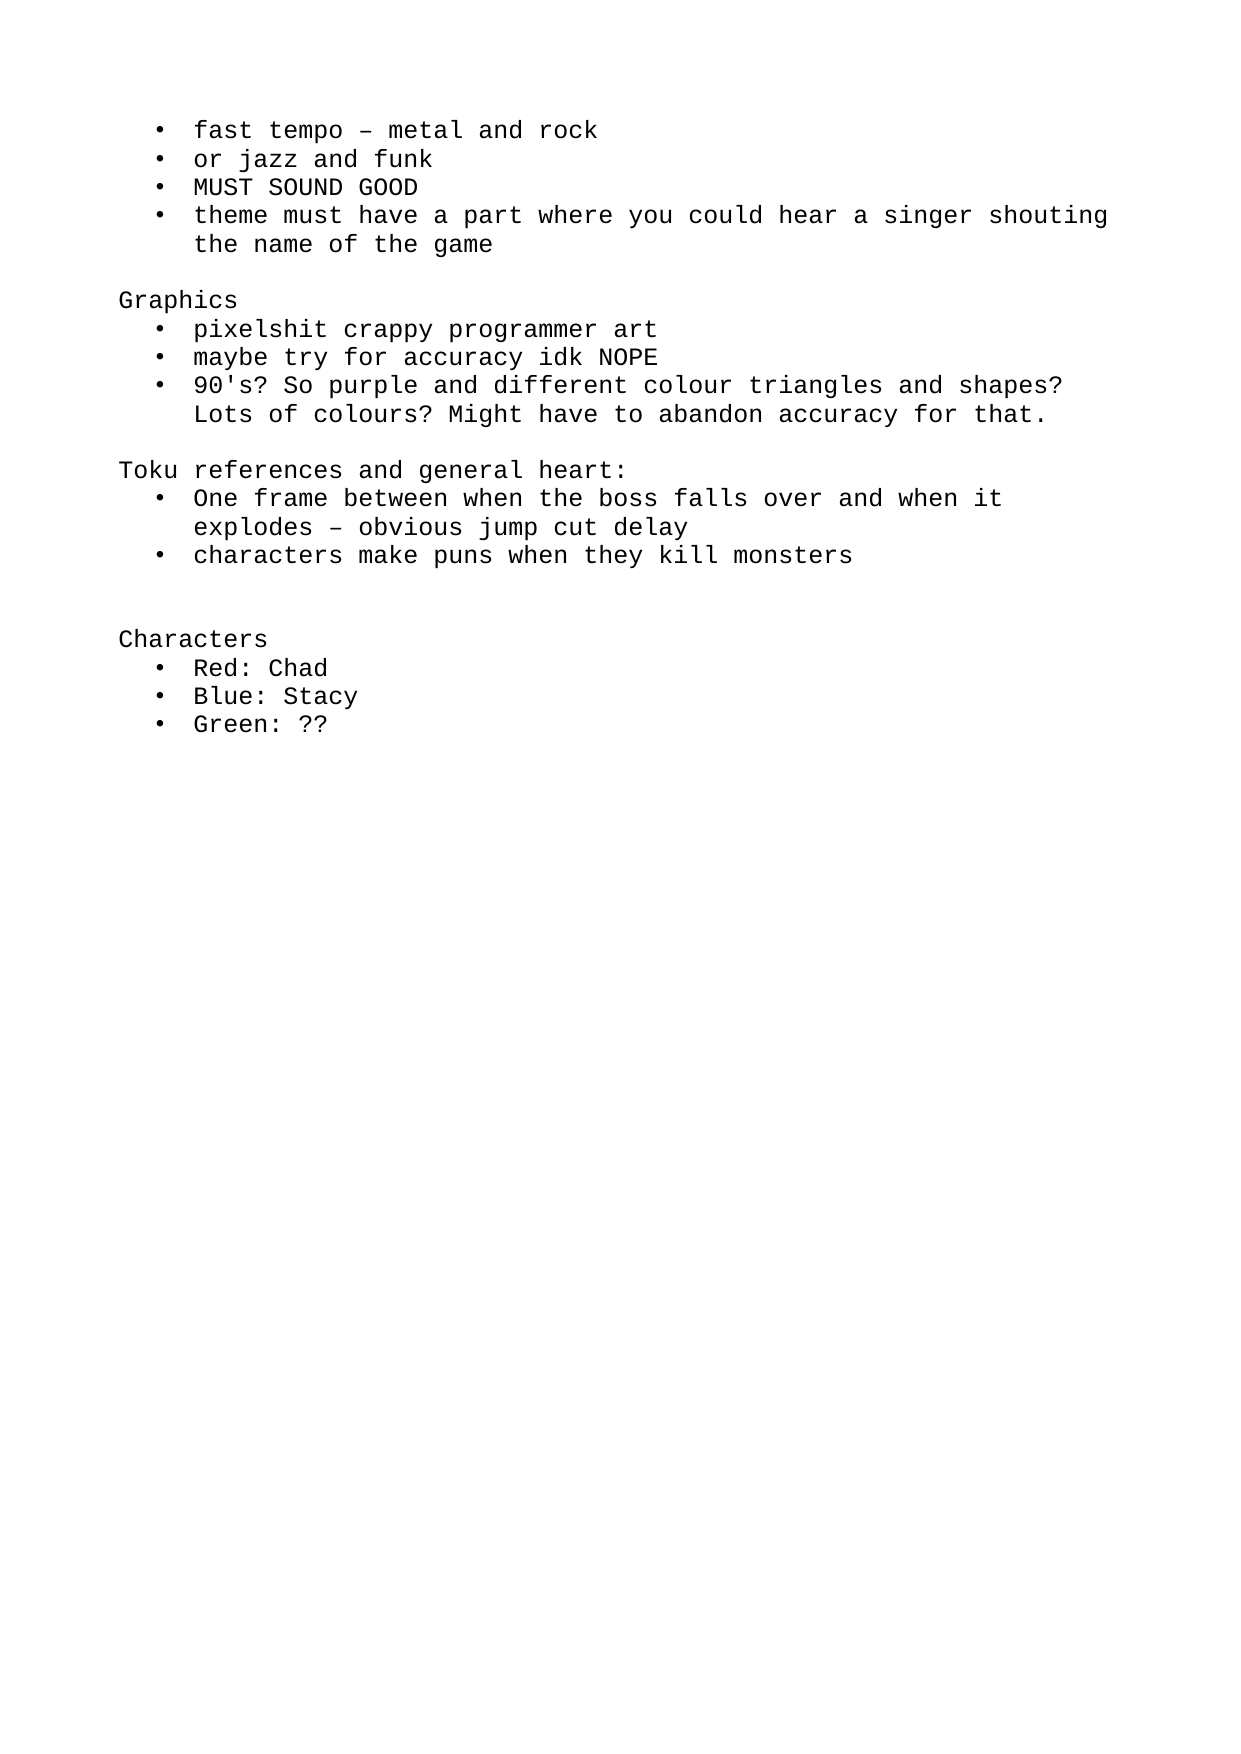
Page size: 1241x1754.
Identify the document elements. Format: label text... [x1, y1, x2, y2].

list Red: Chad [156, 655, 1122, 683]
text Characters [118, 627, 1122, 655]
list pixelshit crappy programmer art [156, 316, 1122, 344]
list characters make puns when they kill monsters [156, 542, 1122, 571]
list maybe try for accuracy idk NOPE [156, 344, 1122, 373]
list Blue: Stacy [156, 683, 1122, 712]
list theme must have a part where you could hear a singer shouting the name of the game [156, 203, 1122, 260]
list fast tempo – metal and rock [156, 118, 1122, 146]
text Toku references and general heart: [118, 457, 1122, 486]
list One frame between when the boss falls over and when it explodes – obvious jump cut delay [156, 486, 1122, 542]
list 90's? So purple and different colour triangles and shapes? Lots of colours? Might have to abandon accuracy for that. [156, 373, 1122, 429]
list MUST SOUND GOOD [156, 175, 1122, 203]
list Green: ?? [156, 712, 1122, 740]
text Graphics [118, 288, 1122, 316]
list or jazz and funk [156, 146, 1122, 175]
